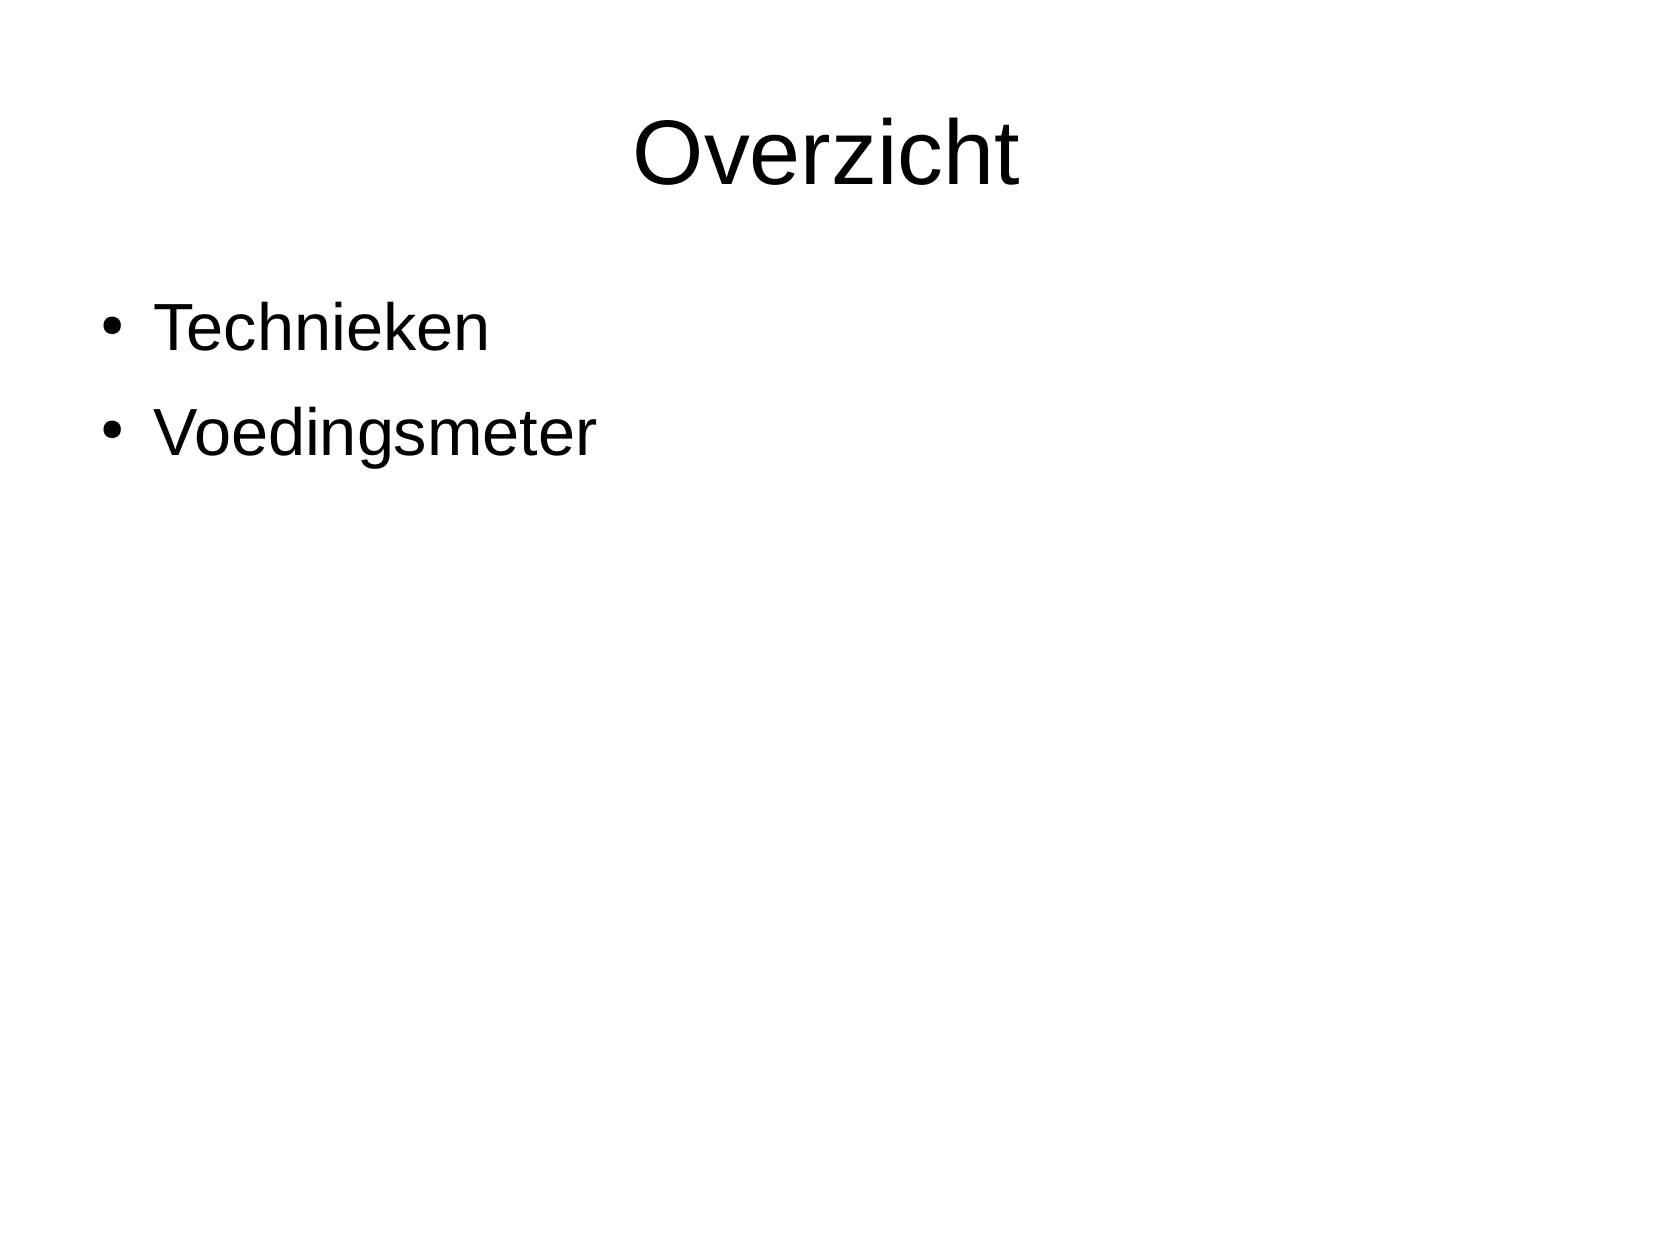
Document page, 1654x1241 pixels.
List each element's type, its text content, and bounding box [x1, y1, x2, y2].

list Technieken Voedingsmeter [82, 290, 1571, 1010]
title Overzicht [82, 49, 1571, 257]
